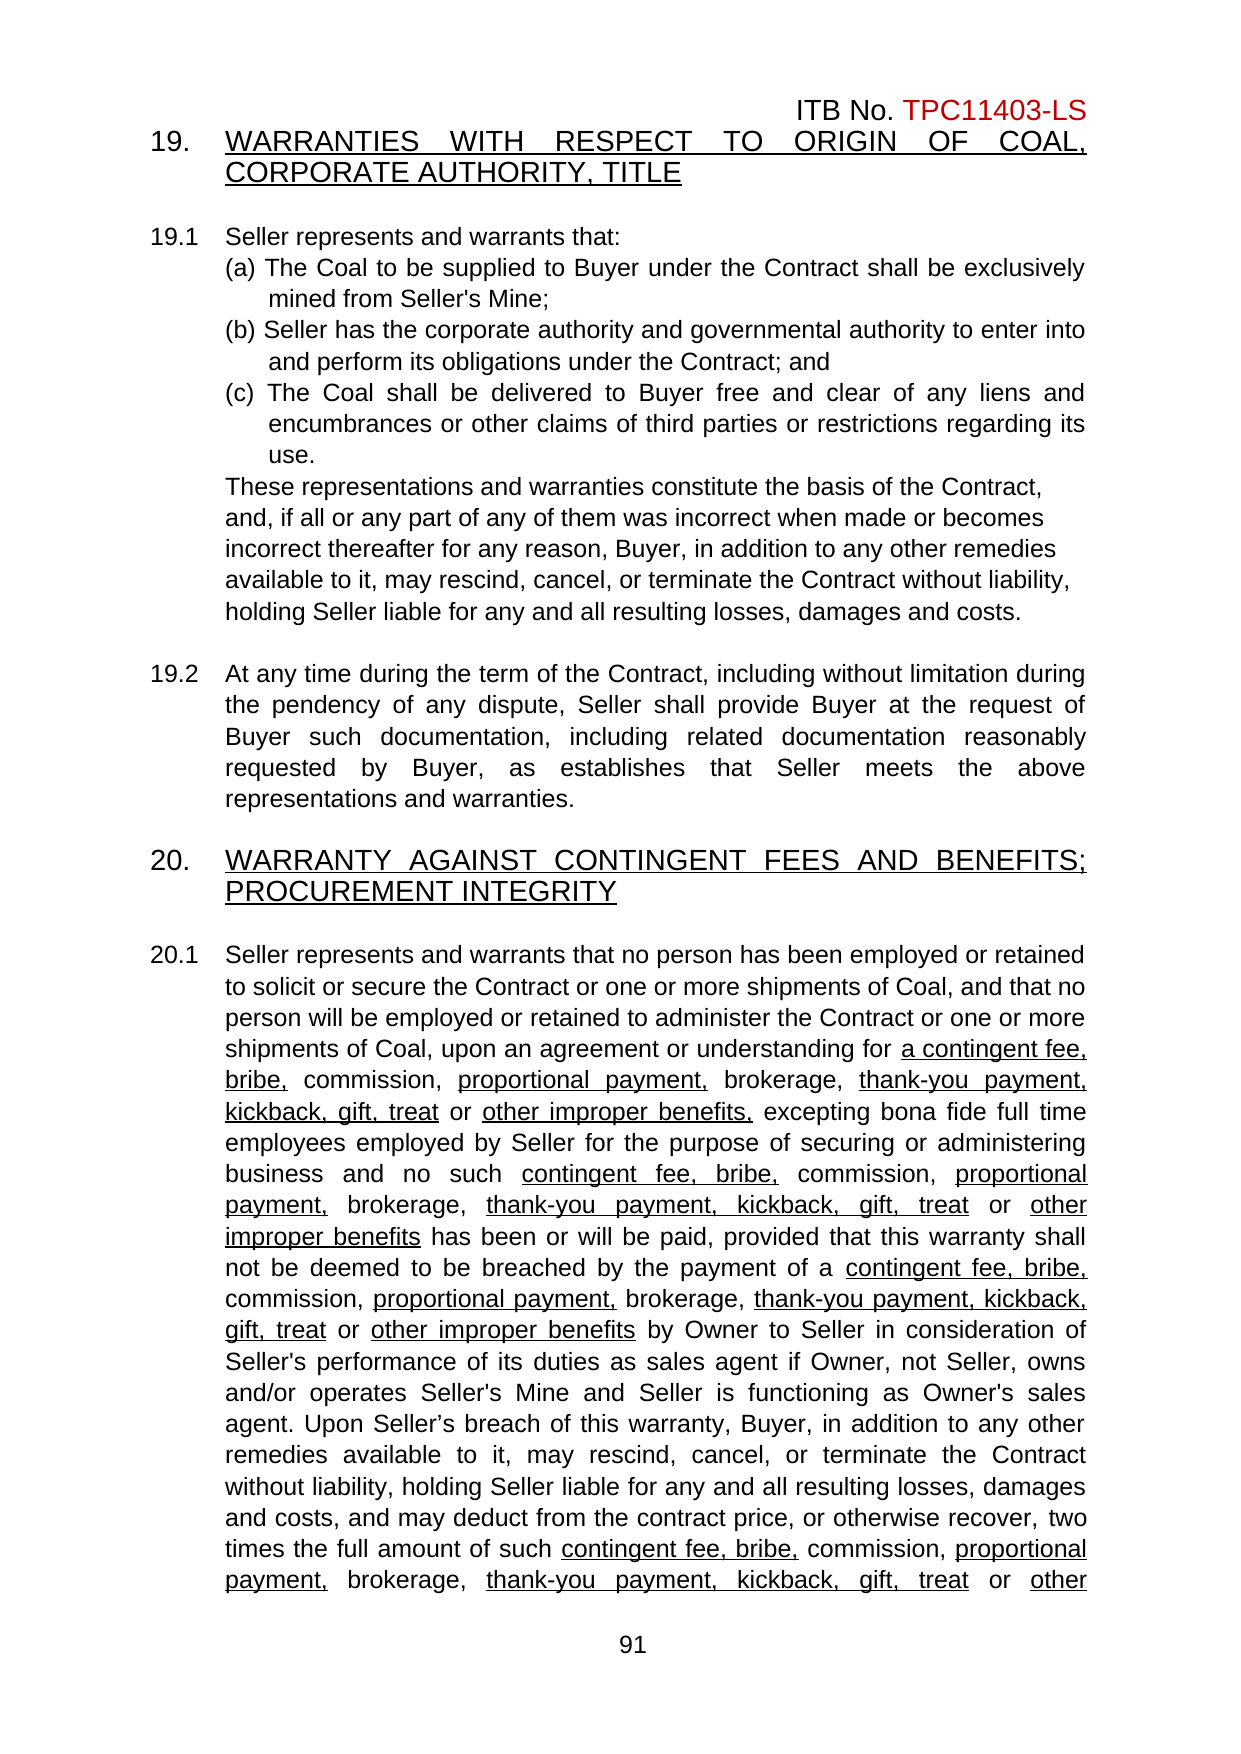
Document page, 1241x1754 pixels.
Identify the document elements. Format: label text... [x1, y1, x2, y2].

text (a) The Coal to be supplied to Buyer under the Contract shall be exclusively mined from Seller's Mine; [225, 251, 1087, 314]
text 20. WARRANTY AGAINST CONTINGENT FEES AND BENEFITS; PROCUREMENT INTEGRITY [150, 845, 1087, 907]
text 20.1 Seller represents and warrants that no person has been employed or retained to solicit or secure the Contract or one or more shipments of Coal, and that no person will be employed or retained to administer the Contract or one or more shipments of Coal, upon an agreement or understanding for a contingent fee, bribe, commission, proportional payment, brokerage, thank-you payment, kickback, gift, treat or other improper benefits, excepting bona fide full time employees employed by Seller for the purpose of securing or administering business and no such contingent fee, bribe, commission, proportional payment, brokerage, thank-you payment, kickback, gift, treat or other improper benefits has been or will be paid, provided that this warranty shall not be deemed to be breached by the payment of a contingent fee, bribe, commission, proportional payment, brokerage, thank-you payment, kickback, gift, treat or other improper benefits by Owner to Seller in consideration of Seller's performance of its duties as sales agent if Owner, not Seller, owns and/or operates Seller's Mine and Seller is functioning as Owner's sales agent. Upon Seller’s breach of this warranty, Buyer, in addition to any other remedies available to it, may rescind, cancel, or terminate the Contract without liability, holding Seller liable for any and all resulting losses, damages and costs, and may deduct from the contract price, or otherwise recover, two times the full amount of such contingent fee, bribe, commission, proportional payment, brokerage, thank-you payment, kickback, gift, treat or other [150, 939, 1087, 1595]
text (b) Seller has the corporate authority and governmental authority to enter into and perform its obligations under the Contract; and [225, 314, 1087, 376]
text 19.2 At any time during the term of the Contract, including without limitation during the pendency of any dispute, Seller shall provide Buyer at the request of Buyer such documentation, including related documentation reasonably requested by Buyer, as establishes that Seller meets the above representations and warranties. [150, 657, 1087, 814]
text These representations and warranties constitute the basis of the Contract, and, if all or any part of any of them was incorrect when made or becomes incorrect thereafter for any reason, Buyer, in addition to any other remedies available to it, may rescind, cancel, or terminate the Contract without liability, holding Seller liable for any and all resulting losses, damages and costs. [225, 470, 1087, 626]
text 19.1 Seller represents and warrants that: [150, 220, 1087, 251]
text 19. WARRANTIES WITH RESPECT TO ORIGIN OF COAL, CORPORATE AUTHORITY, TITLE [150, 126, 1087, 189]
text (c) The Coal shall be delivered to Buyer free and clear of any liens and encumbrances or other claims of third parties or restrictions regarding its use. [225, 376, 1087, 470]
